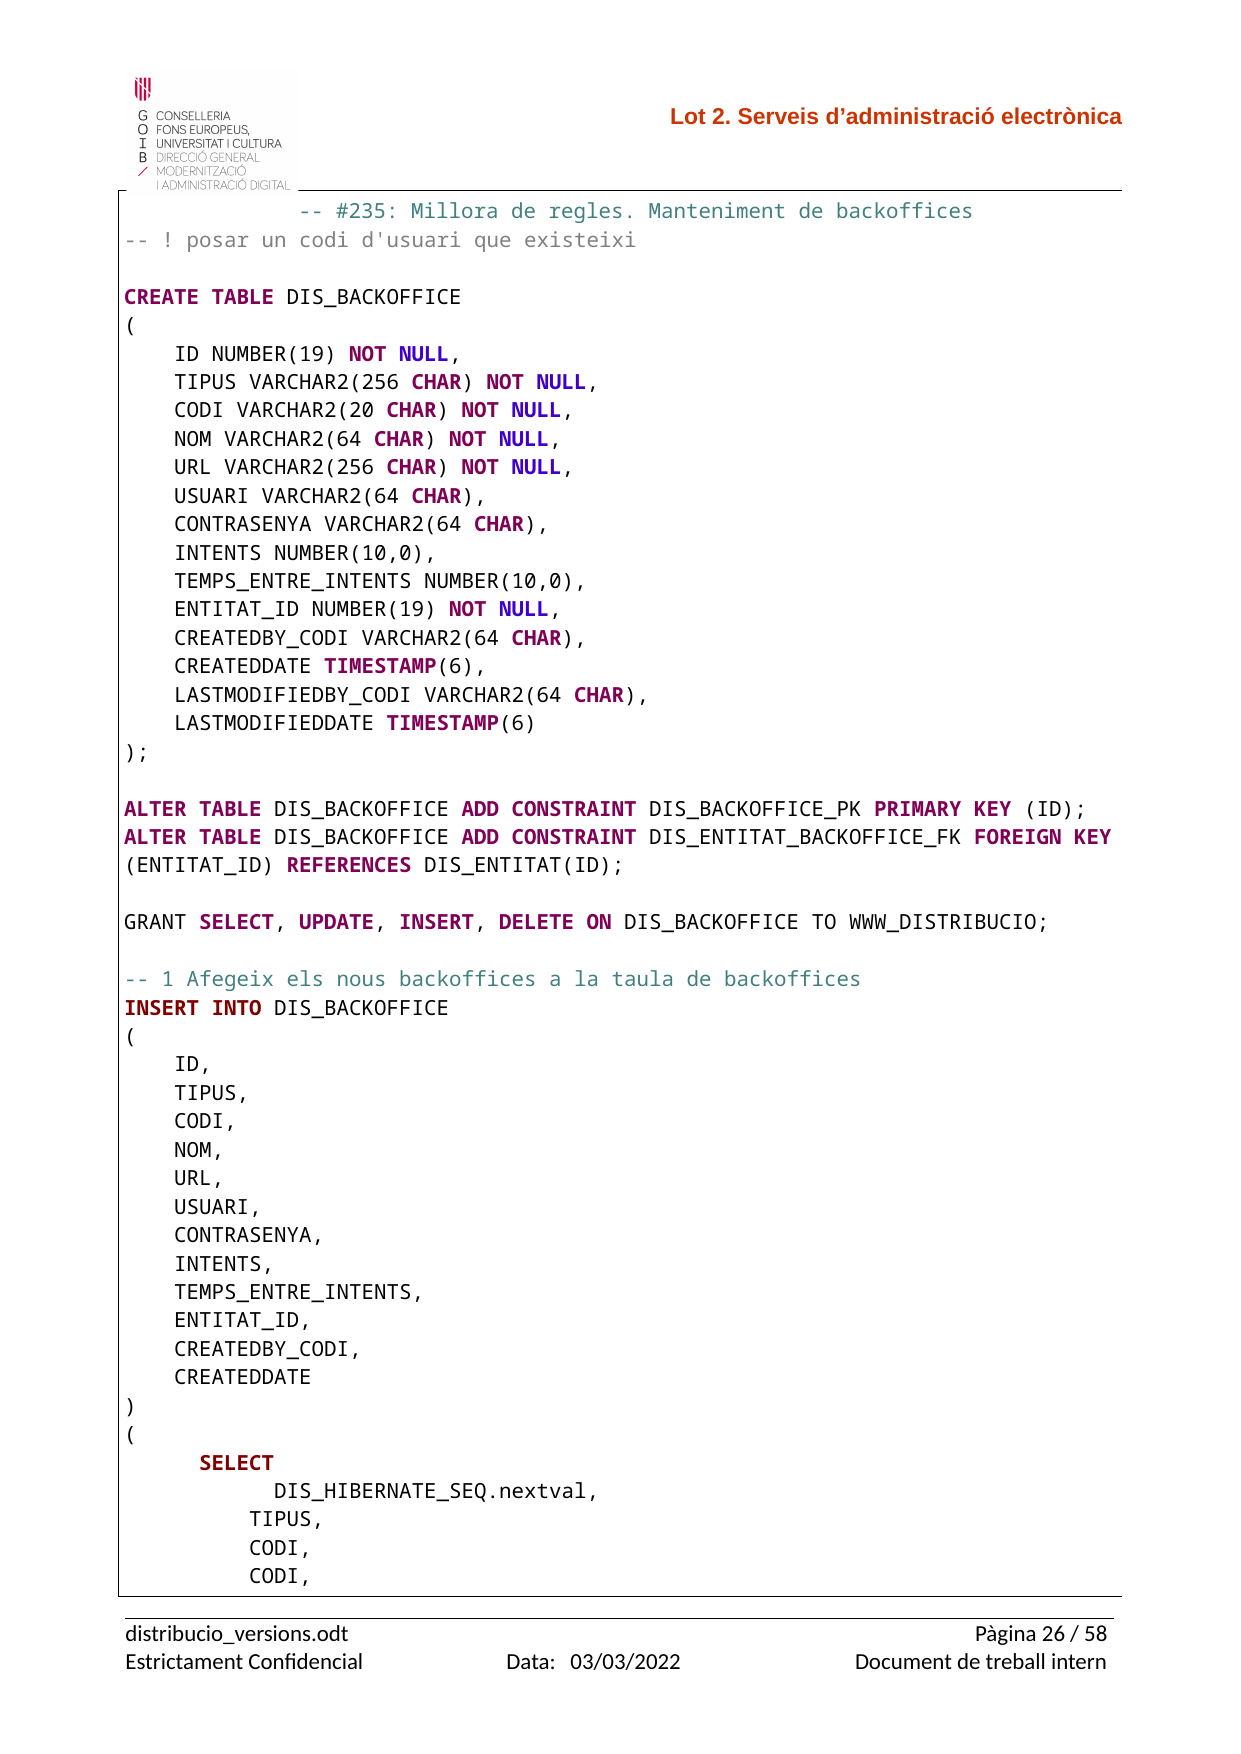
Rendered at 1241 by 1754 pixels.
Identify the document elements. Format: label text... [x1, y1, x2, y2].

table_header -- #235: Millora de regles. Manteniment de backoffices -- ! posar un codi d'usuari que existeixi CREATE TABLE DIS_BACKOFFICE ( ID NUMBER(19) NOT NULL, TIPUS VARCHAR2(256 CHAR) NOT NULL, CODI VARCHAR2(20 CHAR) NOT NULL, NOM VARCHAR2(64 CHAR) NOT NULL, URL VARCHAR2(256 CHAR) NOT NULL, USUARI VARCHAR2(64 CHAR), CONTRASENYA VARCHAR2(64 CHAR), INTENTS NUMBER(10,0), TEMPS_ENTRE_INTENTS NUMBER(10,0), ENTITAT_ID NUMBER(19) NOT NULL, CREATEDBY_CODI VARCHAR2(64 CHAR), CREATEDDATE TIMESTAMP(6), LASTMODIFIEDBY_CODI VARCHAR2(64 CHAR), LASTMODIFIEDDATE TIMESTAMP(6) ); ALTER TABLE DIS_BACKOFFICE ADD CONSTRAINT DIS_BACKOFFICE_PK PRIMARY KEY (ID); ALTER TABLE DIS_BACKOFFICE ADD CONSTRAINT DIS_ENTITAT_BACKOFFICE_FK FOREIGN KEY (ENTITAT_ID) REFERENCES DIS_ENTITAT(ID); GRANT SELECT, UPDATE, INSERT, DELETE ON DIS_BACKOFFICE TO WWW_DISTRIBUCIO; -- 1 Afegeix els nous backoffices a la taula de backoffices INSERT INTO DIS_BACKOFFICE ( ID, TIPUS, CODI, NOM, URL, USUARI, CONTRASENYA, INTENTS, TEMPS_ENTRE_INTENTS, ENTITAT_ID, CREATEDBY_CODI, CREATEDDATE ) ( SELECT DIS_HIBERNATE_SEQ.nextval, TIPUS, CODI, CODI, [119, 191, 1122, 1596]
picture [126, 70, 299, 197]
